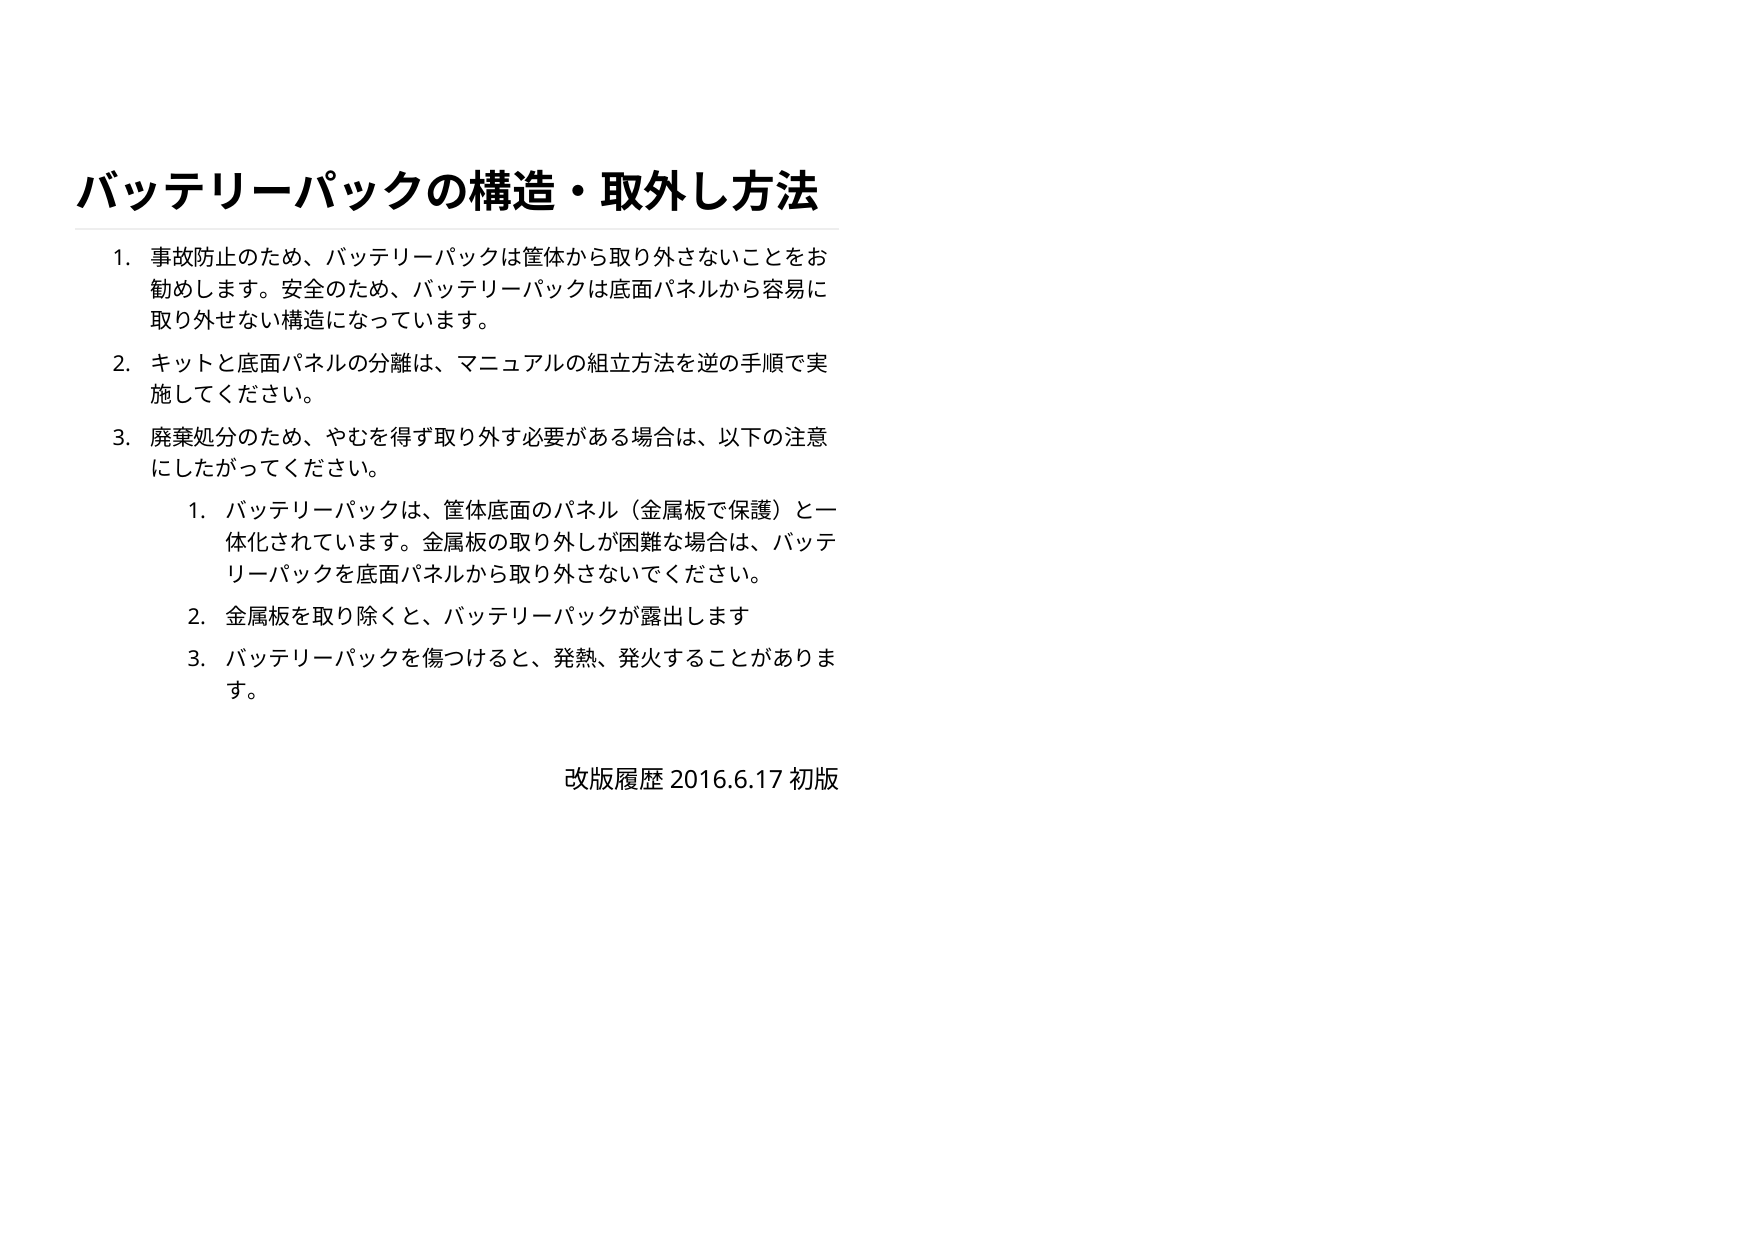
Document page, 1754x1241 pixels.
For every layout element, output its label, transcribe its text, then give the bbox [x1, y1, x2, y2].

list 金属板を取り除くと、バッテリーパックが露出します [187, 599, 839, 631]
list バッテリーパックは、筐体底面のパネル（金属板で保護）と一体化されています。金属板の取り外しが困難な場合は、バッテリーパックを底面パネルから取り外さないでください。 [187, 493, 839, 588]
list バッテリーパックを傷つけると、発熱、発火することがあります。 [187, 641, 839, 704]
list キットと底面パネルの分離は、マニュアルの組立方法を逆の手順で実施してください。 [112, 346, 839, 409]
list 事故防止のため、バッテリーパックは筐体から取り外さないことをお勧めします。安全のため、バッテリーパックは底面パネルから容易に取り外せない構造になっています。 [112, 240, 839, 335]
list 廃棄処分のため、やむを得ず取り外す必要がある場合は、以下の注意にしたがってください。 [112, 419, 839, 483]
text 改版履歴 2016.6.17 初版 [75, 759, 839, 796]
text バッテリーパックの構造・取外し方法 [75, 156, 839, 228]
